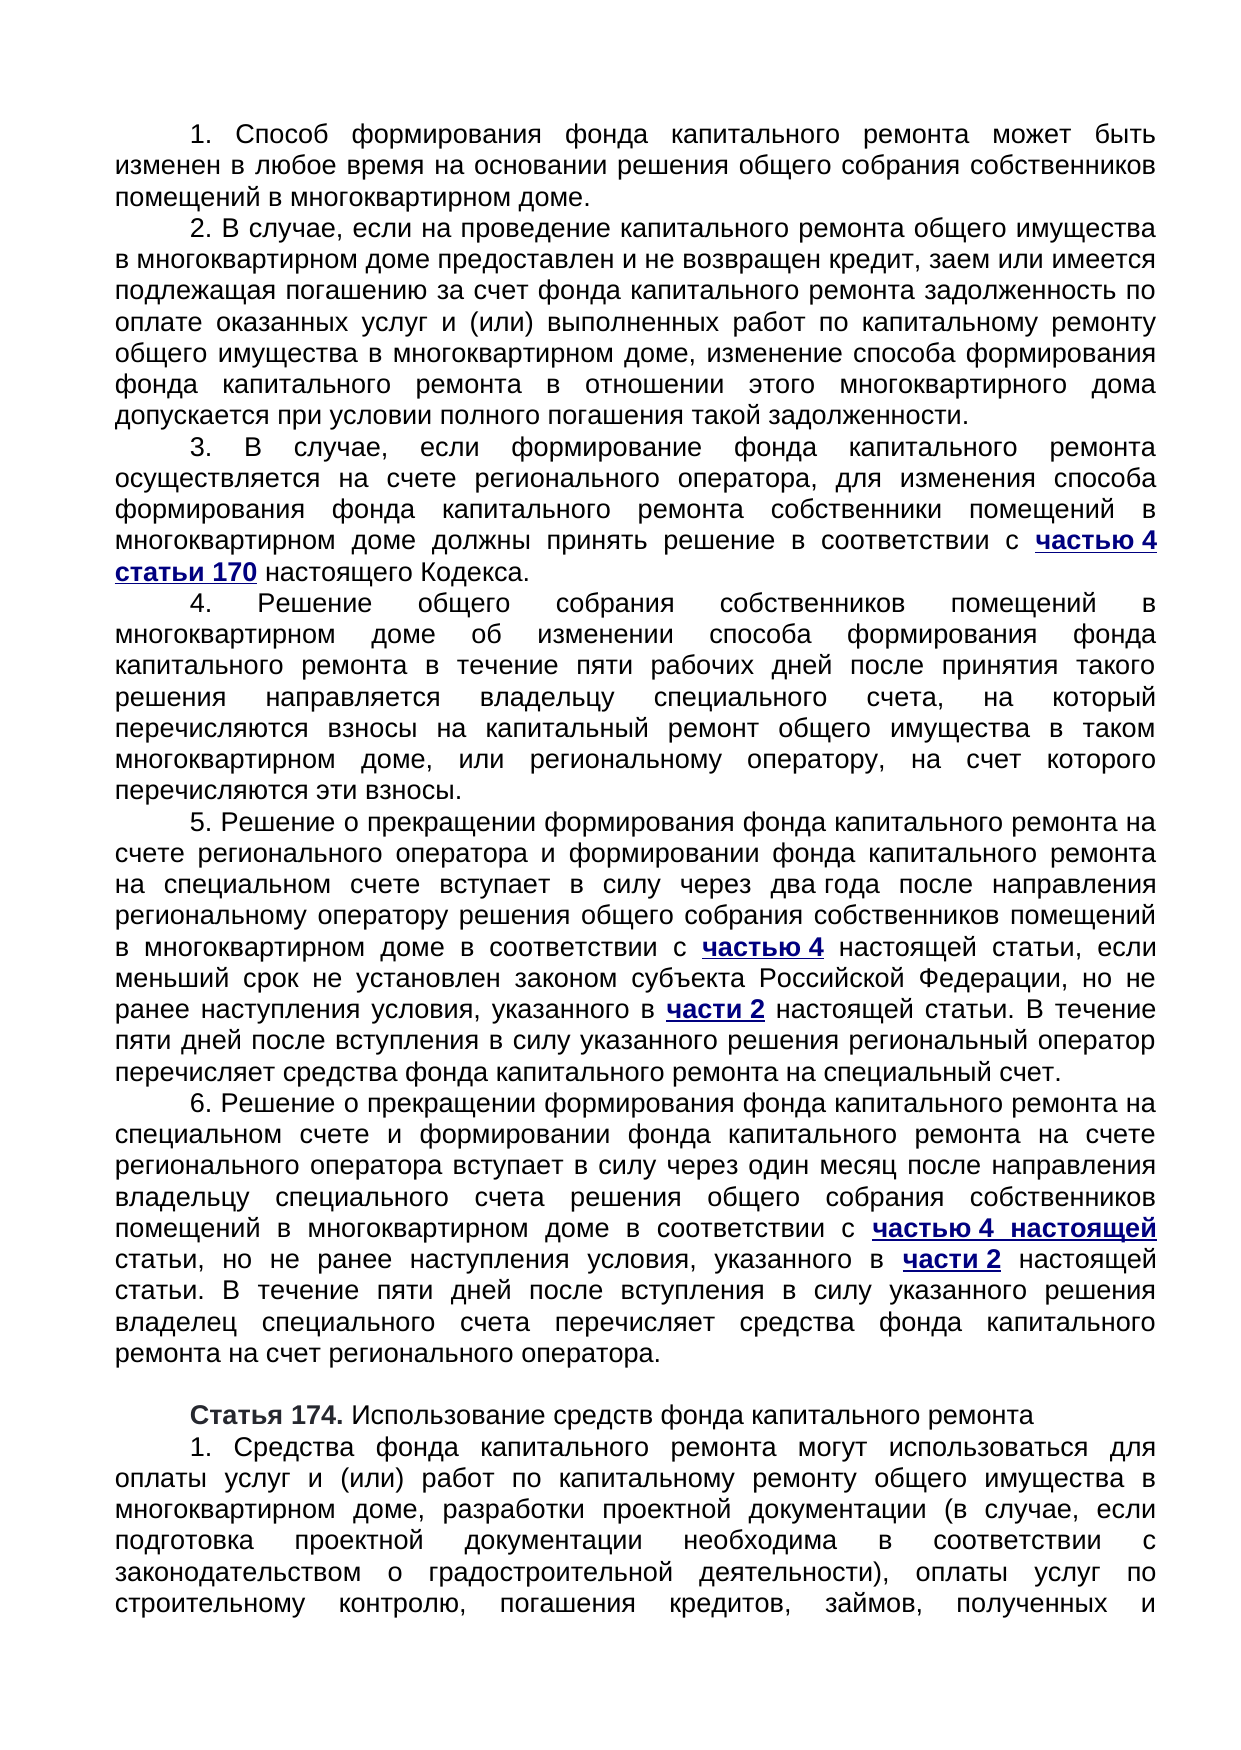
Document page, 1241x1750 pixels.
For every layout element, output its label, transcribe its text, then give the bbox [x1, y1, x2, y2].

text 5. Решение о прекращении формирования фонда капитального ремонта на счете регионального оператора и формировании фонда капитального ремонта на специальном счете вступает в силу через два года после направления региональному оператору решения общего собрания собственников помещений в многоквартирном доме в соответствии с частью 4 настоящей статьи, если меньший срок не установлен законом субъекта Российской Федерации, но не ранее наступления условия, указанного в части 2 настоящей статьи. В течение пяти дней после вступления в силу указанного решения региональный оператор перечисляет средства фонда капитального ремонта на специальный счет. [114, 806, 1157, 1087]
text 4. Решение общего собрания собственников помещений в многоквартирном доме об изменении способа формирования фонда капитального ремонта в течение пяти рабочих дней после принятия такого решения направляется владельцу специального счета, на который перечисляются взносы на капитальный ремонт общего имущества в таком многоквартирном доме, или региональному оператору, на счет которого перечисляются эти взносы. [114, 587, 1157, 806]
text 2. В случае, если на проведение капитального ремонта общего имущества в многоквартирном доме предоставлен и не возвращен кредит, заем или имеется подлежащая погашению за счет фонда капитального ремонта задолженность по оплате оказанных услуг и (или) выполненных работ по капитальному ремонту общего имущества в многоквартирном доме, изменение способа формирования фонда капитального ремонта в отношении этого многоквартирного дома допускается при условии полного погашения такой задолженности. [114, 212, 1157, 431]
text 3. В случае, если формирование фонда капитального ремонта осуществляется на счете регионального оператора, для изменения способа формирования фонда капитального ремонта собственники помещений в многоквартирном доме должны принять решение в соответствии с частью 4 статьи 170 настоящего Кодекса. [114, 431, 1157, 587]
text 1. Способ формирования фонда капитального ремонта может быть изменен в любое время на основании решения общего собрания собственников помещений в многоквартирном доме. [114, 118, 1157, 212]
text 1. Средства фонда капитального ремонта могут использоваться для оплаты услуг и (или) работ по капитальному ремонту общего имущества в многоквартирном доме, разработки проектной документации (в случае, если подготовка проектной документации необходима в соответствии с законодательством о градостроительной деятельности), оплаты услуг по строительному контролю, погашения кредитов, займов, полученных и [114, 1431, 1157, 1618]
text 6. Решение о прекращении формирования фонда капитального ремонта на специальном счете и формировании фонда капитального ремонта на счете регионального оператора вступает в силу через один месяц после направления владельцу специального счета решения общего собрания собственников помещений в многоквартирном доме в соответствии с частью 4 настоящей статьи, но не ранее наступления условия, указанного в части 2 настоящей статьи. В течение пяти дней после вступления в силу указанного решения владелец специального счета перечисляет средства фонда капитального ремонта на счет регионального оператора. [114, 1087, 1157, 1368]
text Статья 174. Использование средств фонда капитального ремонта [114, 1399, 1157, 1431]
